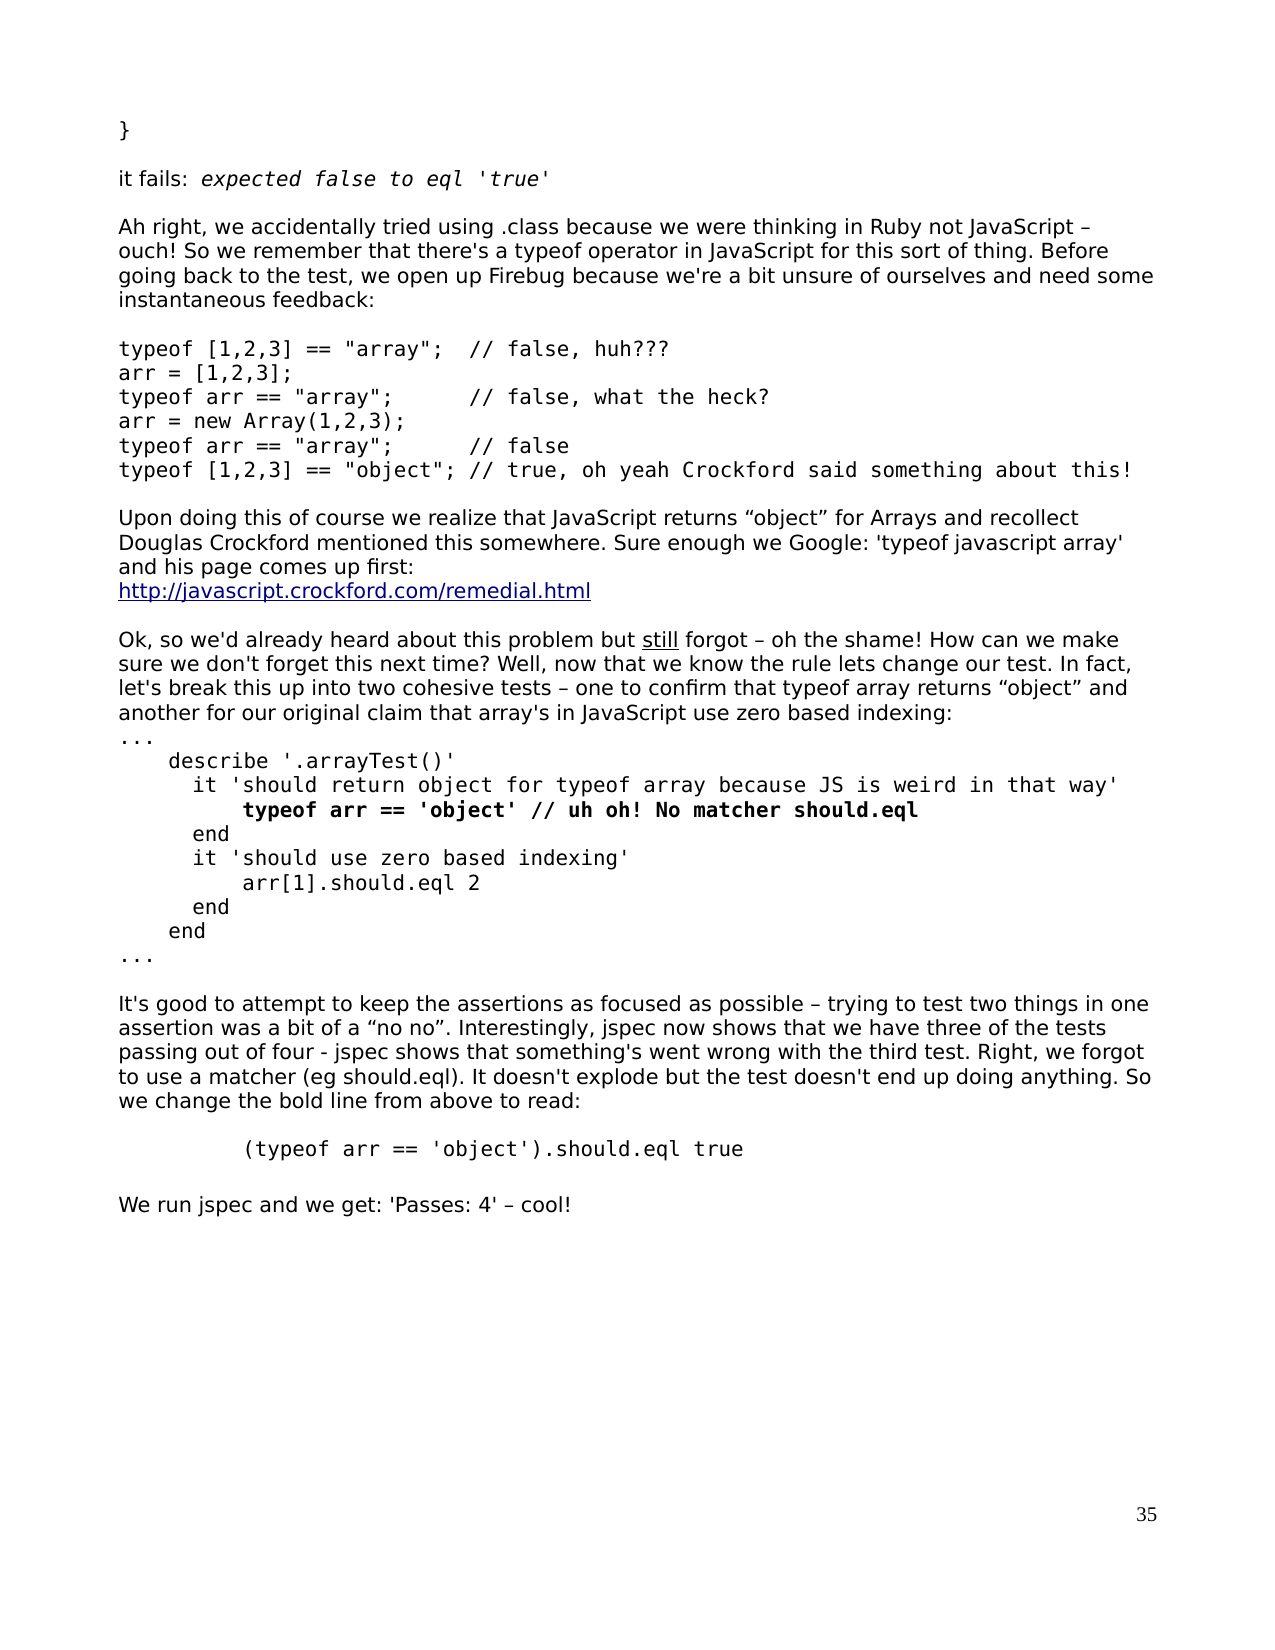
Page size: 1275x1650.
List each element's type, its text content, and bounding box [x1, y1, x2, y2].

text it 'should use zero based indexing' [118, 846, 1157, 871]
text it 'should return object for typeof array because JS is weird in that way' [118, 773, 1157, 798]
text arr[1].should.eql 2 [118, 871, 1157, 895]
text It's good to attempt to keep the assertions as focused as possible – trying to test two things in one assertion was a bit of a “no no”. Interestingly, jspec now shows that we have three of the tests passing out of four - jspec shows that something's went wrong with the third test. Right, we forgot to use a matcher (eg should.eql). It doesn't explode but the test doesn't end up doing anything. So we change the bold line from above to read: [118, 992, 1157, 1113]
text We run jspec and we get: 'Passes: 4' – cool! [118, 1186, 1157, 1220]
text arr = [1,2,3]; [118, 361, 1157, 385]
text describe '.arrayTest()' [118, 749, 1157, 773]
text typeof arr == "array"; // false, what the heck? [118, 385, 1157, 409]
text Ah right, we accidentally tried using .class because we were thinking in Ruby not JavaScript – ouch! So we remember that there's a typeof operator in JavaScript for this sort of thing. Before going back to the test, we open up Firebug because we're a bit unsure of ourselves and need some instantaneous feedback: [118, 215, 1157, 312]
text typeof [1,2,3] == "object"; // true, oh yeah Crockford said something about this! [118, 458, 1157, 482]
text typeof arr == "array"; // false [118, 434, 1157, 458]
text Ok, so we'd already heard about this problem but still forgot – oh the shame! How can we make sure we don't forget this next time? Well, now that we know the rule lets change our test. In fact, let's break this up into two cohesive tests – one to confirm that typeof array returns “object” and another for our original claim that array's in JavaScript use zero based indexing: [118, 628, 1157, 725]
text end [118, 919, 1157, 943]
text http://javascript.crockford.com/remedial.html [118, 579, 1157, 603]
text (typeof arr == 'object').should.eql true [118, 1137, 1157, 1162]
text Upon doing this of course we realize that JavaScript returns “object” for Arrays and recollect Douglas Crockford mentioned this somewhere. Sure enough we Google: 'typeof javascript array' and his page comes up first: [118, 506, 1157, 579]
text it fails: expected false to eql 'true' [118, 167, 1157, 191]
text ... [118, 943, 1157, 968]
text end [118, 895, 1157, 919]
text end [118, 822, 1157, 846]
text ... [118, 725, 1157, 749]
text } [118, 118, 1157, 142]
text arr = new Array(1,2,3); [118, 409, 1157, 434]
text typeof arr == 'object' // uh oh! No matcher should.eql [118, 798, 1157, 822]
text typeof [1,2,3] == "array"; // false, huh??? [118, 337, 1157, 361]
